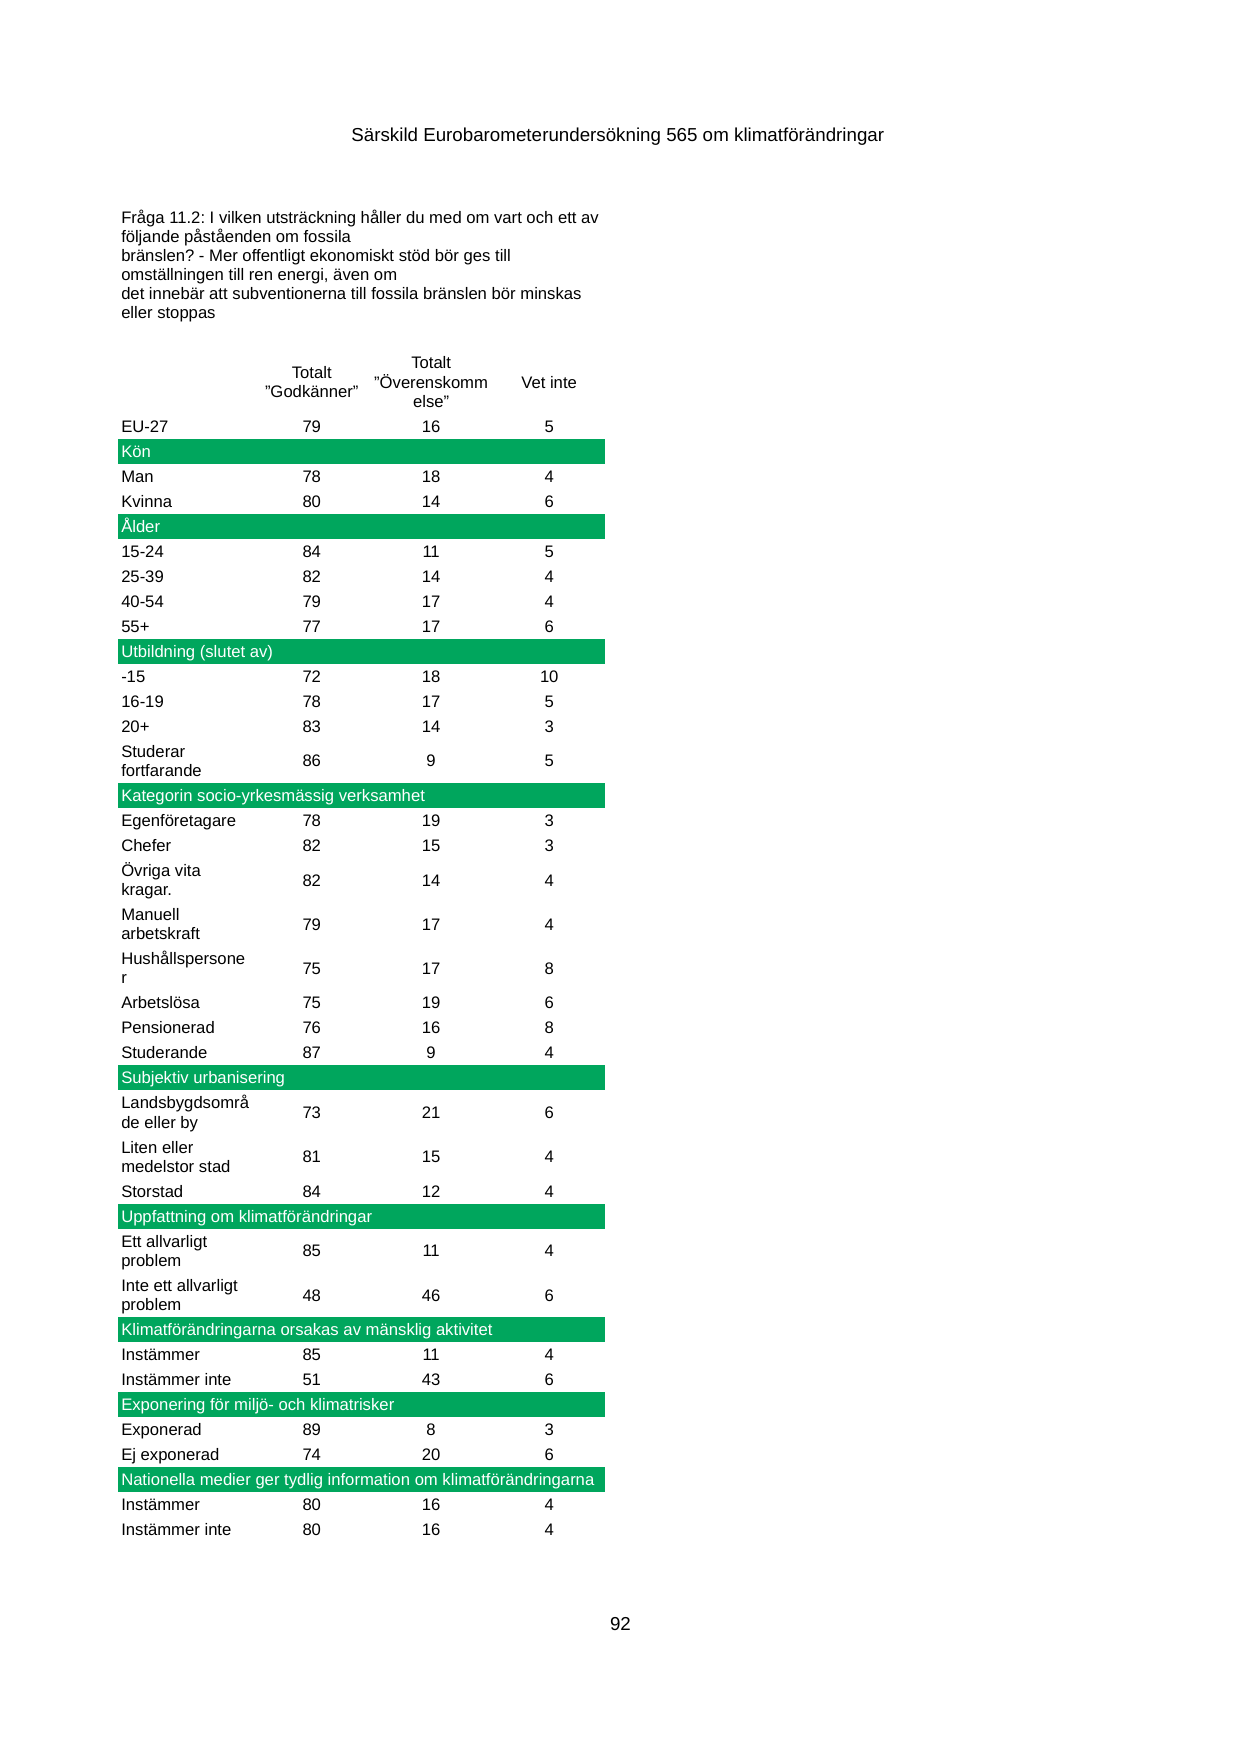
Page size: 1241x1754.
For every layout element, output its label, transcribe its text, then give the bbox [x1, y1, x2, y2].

table_cell 83 [254, 714, 369, 739]
table_cell Totalt ”Överenskommelse” [369, 350, 492, 414]
table_cell 79 [254, 589, 369, 614]
table_cell Landsbygdsområde eller by [118, 1090, 254, 1134]
table_cell Kategorin socio-yrkesmässig verksamhet [118, 783, 605, 808]
table_cell 9 [369, 739, 492, 783]
table_cell 4 [493, 1517, 605, 1542]
table_cell 3 [493, 833, 605, 858]
table_cell 4 [493, 1040, 605, 1065]
table_cell 17 [369, 689, 492, 714]
table_cell 6 [493, 1442, 605, 1467]
table_cell Nationella medier ger tydlig information om klimatförändringarna [118, 1467, 605, 1492]
table_cell [369, 325, 492, 350]
table_cell 4 [493, 1492, 605, 1517]
table_cell 89 [254, 1417, 369, 1442]
table_cell Instämmer inte [118, 1517, 254, 1542]
table_cell 78 [254, 689, 369, 714]
table_cell 15-24 [118, 539, 254, 564]
table_cell -15 [118, 664, 254, 689]
table_cell 16-19 [118, 689, 254, 714]
table_cell Vet inte [493, 350, 605, 414]
table_cell 8 [493, 1015, 605, 1040]
table_cell Hushållspersoner [118, 946, 254, 990]
table_cell Manuell arbetskraft [118, 902, 254, 946]
table_cell 3 [493, 808, 605, 833]
table_cell Arbetslösa [118, 990, 254, 1015]
table_cell 84 [254, 539, 369, 564]
table_cell Utbildning (slutet av) [118, 639, 605, 664]
table_cell 79 [254, 414, 369, 439]
table_cell Instämmer [118, 1492, 254, 1517]
table_cell 18 [369, 464, 492, 489]
table_cell 6 [493, 1090, 605, 1134]
table_cell 4 [493, 1229, 605, 1273]
table_cell Instämmer inte [118, 1367, 254, 1392]
table_cell 73 [254, 1090, 369, 1134]
table_cell 80 [254, 489, 369, 514]
table_cell [118, 325, 254, 350]
table_cell 82 [254, 833, 369, 858]
table_cell Exponerad [118, 1417, 254, 1442]
table_cell 6 [493, 614, 605, 639]
table_cell 14 [369, 489, 492, 514]
table_cell 79 [254, 902, 369, 946]
table_cell 81 [254, 1135, 369, 1179]
table_cell 10 [493, 664, 605, 689]
table_cell 11 [369, 1342, 492, 1367]
table_cell 6 [493, 1273, 605, 1317]
table_cell 51 [254, 1367, 369, 1392]
table_cell 17 [369, 614, 492, 639]
table_cell Ett allvarligt problem [118, 1229, 254, 1273]
table_cell 4 [493, 902, 605, 946]
table_cell 15 [369, 833, 492, 858]
table_cell Liten eller medelstor stad [118, 1135, 254, 1179]
table_cell Egenföretagare [118, 808, 254, 833]
table_cell 5 [493, 739, 605, 783]
table_cell 4 [493, 1179, 605, 1204]
table_cell 87 [254, 1040, 369, 1065]
table_cell 17 [369, 902, 492, 946]
table_cell 86 [254, 739, 369, 783]
table_cell 4 [493, 858, 605, 902]
table_cell 74 [254, 1442, 369, 1467]
table_cell Instämmer [118, 1342, 254, 1367]
table_cell 84 [254, 1179, 369, 1204]
table_cell 82 [254, 564, 369, 589]
table_cell 80 [254, 1492, 369, 1517]
table_cell 8 [369, 1417, 492, 1442]
table_cell Studerar fortfarande [118, 739, 254, 783]
table_cell 75 [254, 990, 369, 1015]
table_cell [254, 325, 369, 350]
table_cell 19 [369, 990, 492, 1015]
table_cell 9 [369, 1040, 492, 1065]
table_cell 11 [369, 539, 492, 564]
table_cell 82 [254, 858, 369, 902]
table_cell 6 [493, 990, 605, 1015]
table_cell 78 [254, 808, 369, 833]
table_cell 4 [493, 1342, 605, 1367]
table_cell 76 [254, 1015, 369, 1040]
table_cell 25-39 [118, 564, 254, 589]
table_cell Subjektiv urbanisering [118, 1065, 605, 1090]
table_cell 4 [493, 564, 605, 589]
table_cell Man [118, 464, 254, 489]
table_cell 17 [369, 946, 492, 990]
table_cell 4 [493, 589, 605, 614]
table_cell Klimatförändringarna orsakas av mänsklig aktivitet [118, 1317, 605, 1342]
table_cell Pensionerad [118, 1015, 254, 1040]
table_cell 21 [369, 1090, 492, 1134]
table_cell 20+ [118, 714, 254, 739]
table_cell 5 [493, 414, 605, 439]
table_cell 77 [254, 614, 369, 639]
table_cell 17 [369, 589, 492, 614]
table_cell 46 [369, 1273, 492, 1317]
table_cell Ej exponerad [118, 1442, 254, 1467]
table_cell 3 [493, 1417, 605, 1442]
table_cell 55+ [118, 614, 254, 639]
table_cell 8 [493, 946, 605, 990]
table_cell 75 [254, 946, 369, 990]
table_cell 12 [369, 1179, 492, 1204]
table_cell 6 [493, 1367, 605, 1392]
table_cell 80 [254, 1517, 369, 1542]
table_cell Totalt ”Godkänner” [254, 350, 369, 414]
table_cell 3 [493, 714, 605, 739]
table_cell Storstad [118, 1179, 254, 1204]
table_cell 5 [493, 539, 605, 564]
table_cell Övriga vita kragar. [118, 858, 254, 902]
table_cell 72 [254, 664, 369, 689]
table_cell 14 [369, 714, 492, 739]
table_cell 15 [369, 1135, 492, 1179]
table_cell Uppfattning om klimatförändringar [118, 1204, 605, 1229]
table_cell 4 [493, 464, 605, 489]
table_cell 85 [254, 1229, 369, 1273]
table_cell 18 [369, 664, 492, 689]
table_cell 16 [369, 414, 492, 439]
table_cell Kön [118, 439, 605, 464]
table_cell 85 [254, 1342, 369, 1367]
table_cell 48 [254, 1273, 369, 1317]
table_cell 14 [369, 858, 492, 902]
table_cell 40-54 [118, 589, 254, 614]
table_header Fråga 11.2: I vilken utsträckning håller du med om vart och ett av följande påståenden om fossila bränslen? - Mer offentligt ekonomiskt stöd bör ges till omställningen till ren energi, även om det innebär att subventionerna till fossila bränslen bör minskas eller stoppas [118, 205, 605, 325]
table_cell EU-27 [118, 414, 254, 439]
table_cell 19 [369, 808, 492, 833]
table_cell 43 [369, 1367, 492, 1392]
table_cell 5 [493, 689, 605, 714]
table_cell Kvinna [118, 489, 254, 514]
table_cell Inte ett allvarligt problem [118, 1273, 254, 1317]
table_cell 6 [493, 489, 605, 514]
table_cell Ålder [118, 514, 605, 539]
table_cell 4 [493, 1135, 605, 1179]
table_cell 14 [369, 564, 492, 589]
table_cell Chefer [118, 833, 254, 858]
table_cell 16 [369, 1517, 492, 1542]
table_cell [493, 325, 605, 350]
table_cell [118, 350, 254, 414]
table_cell 20 [369, 1442, 492, 1467]
table_cell Exponering för miljö- och klimatrisker [118, 1392, 605, 1417]
table_cell 11 [369, 1229, 492, 1273]
table_cell Studerande [118, 1040, 254, 1065]
table_cell 78 [254, 464, 369, 489]
table_cell 16 [369, 1015, 492, 1040]
table_cell 16 [369, 1492, 492, 1517]
